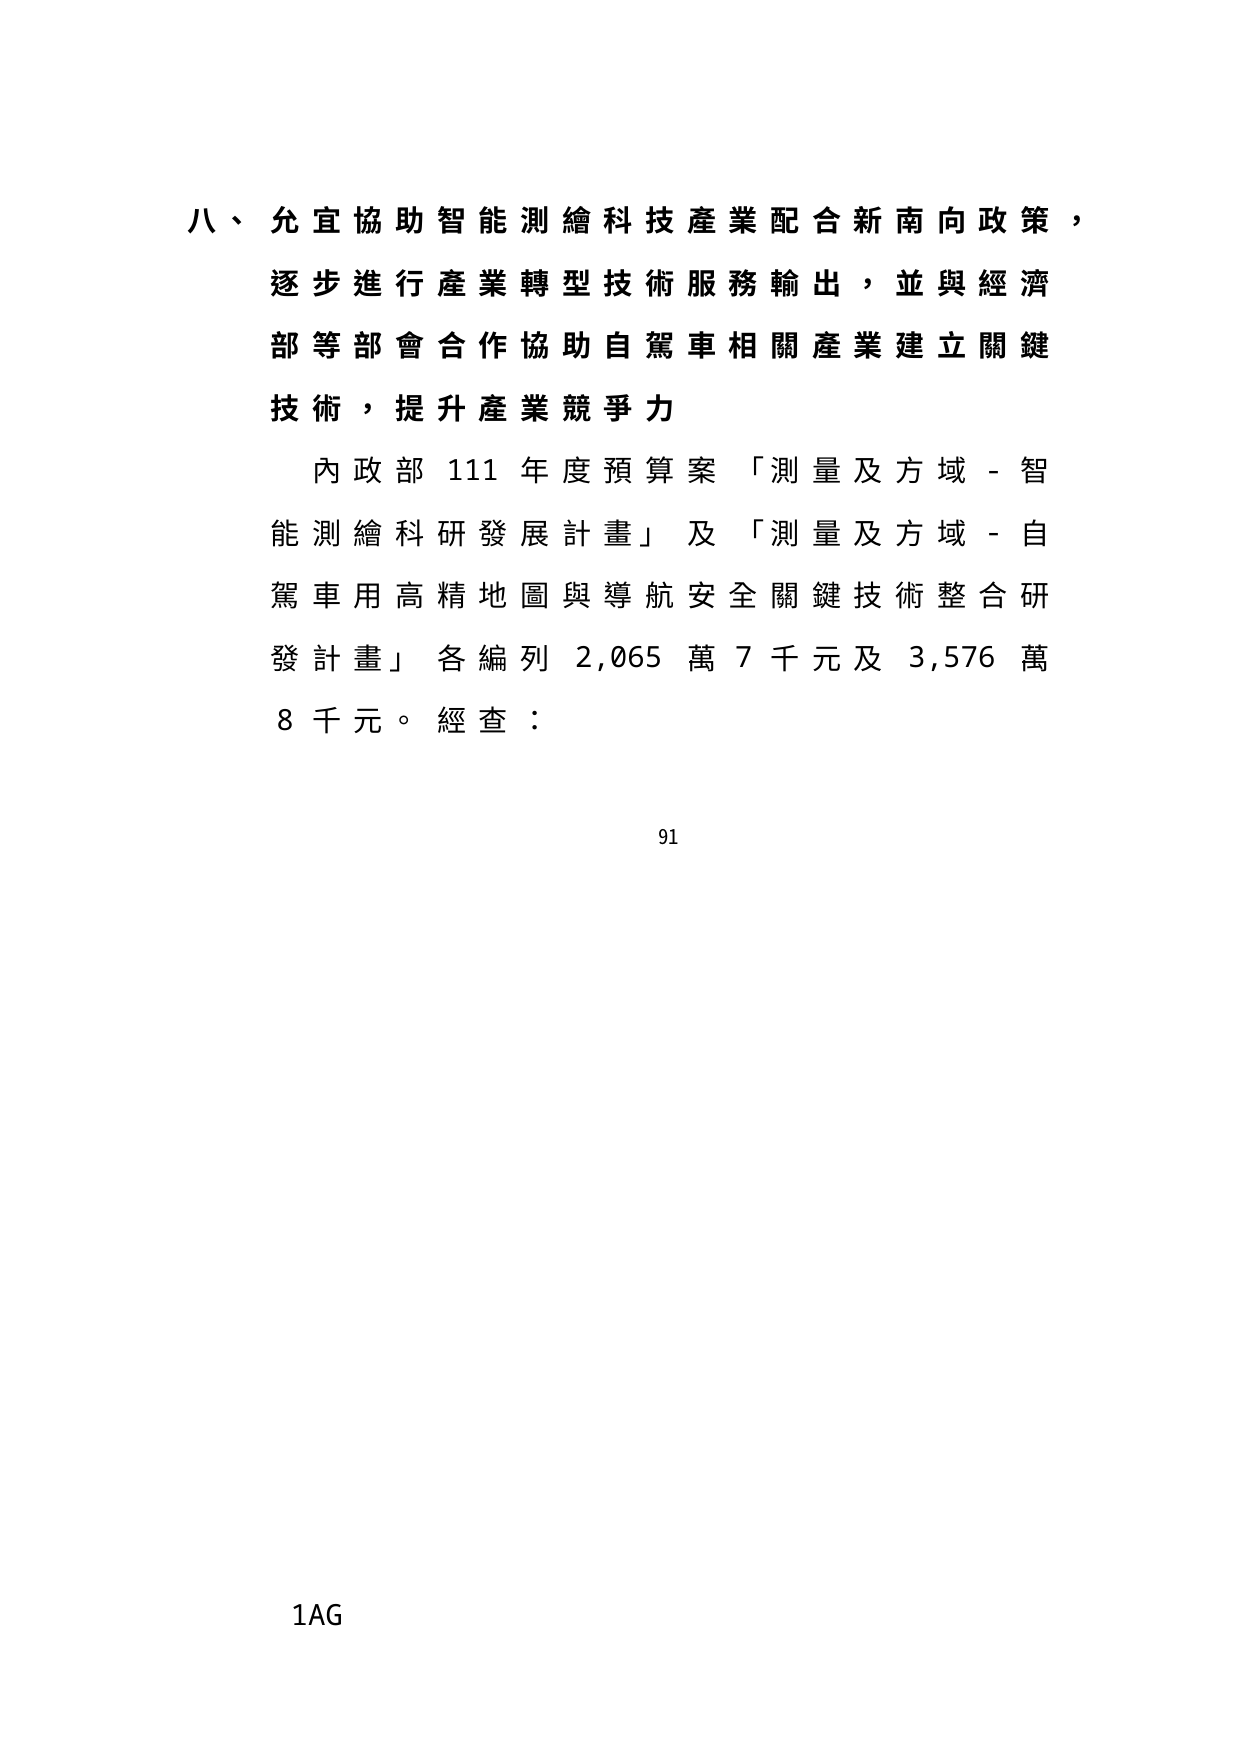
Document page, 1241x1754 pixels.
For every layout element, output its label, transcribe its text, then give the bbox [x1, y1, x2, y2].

text 八、允宜協助智能測繪科技產業配合新南向政策，逐步進行產業轉型技術服務輸出，並與經濟部等部會合作協助自駕車相關產業建立關鍵技術，提升產業競爭力 [181, 177, 1056, 427]
text 內政部111年度預算案「測量及方域-智能測繪科研發展計畫」及「測量及方域-自駕車用高精地圖與導航安全關鍵技術整合研發計畫」各編列2,065萬7千元及3,576萬8千元。經查： [240, 427, 1056, 740]
